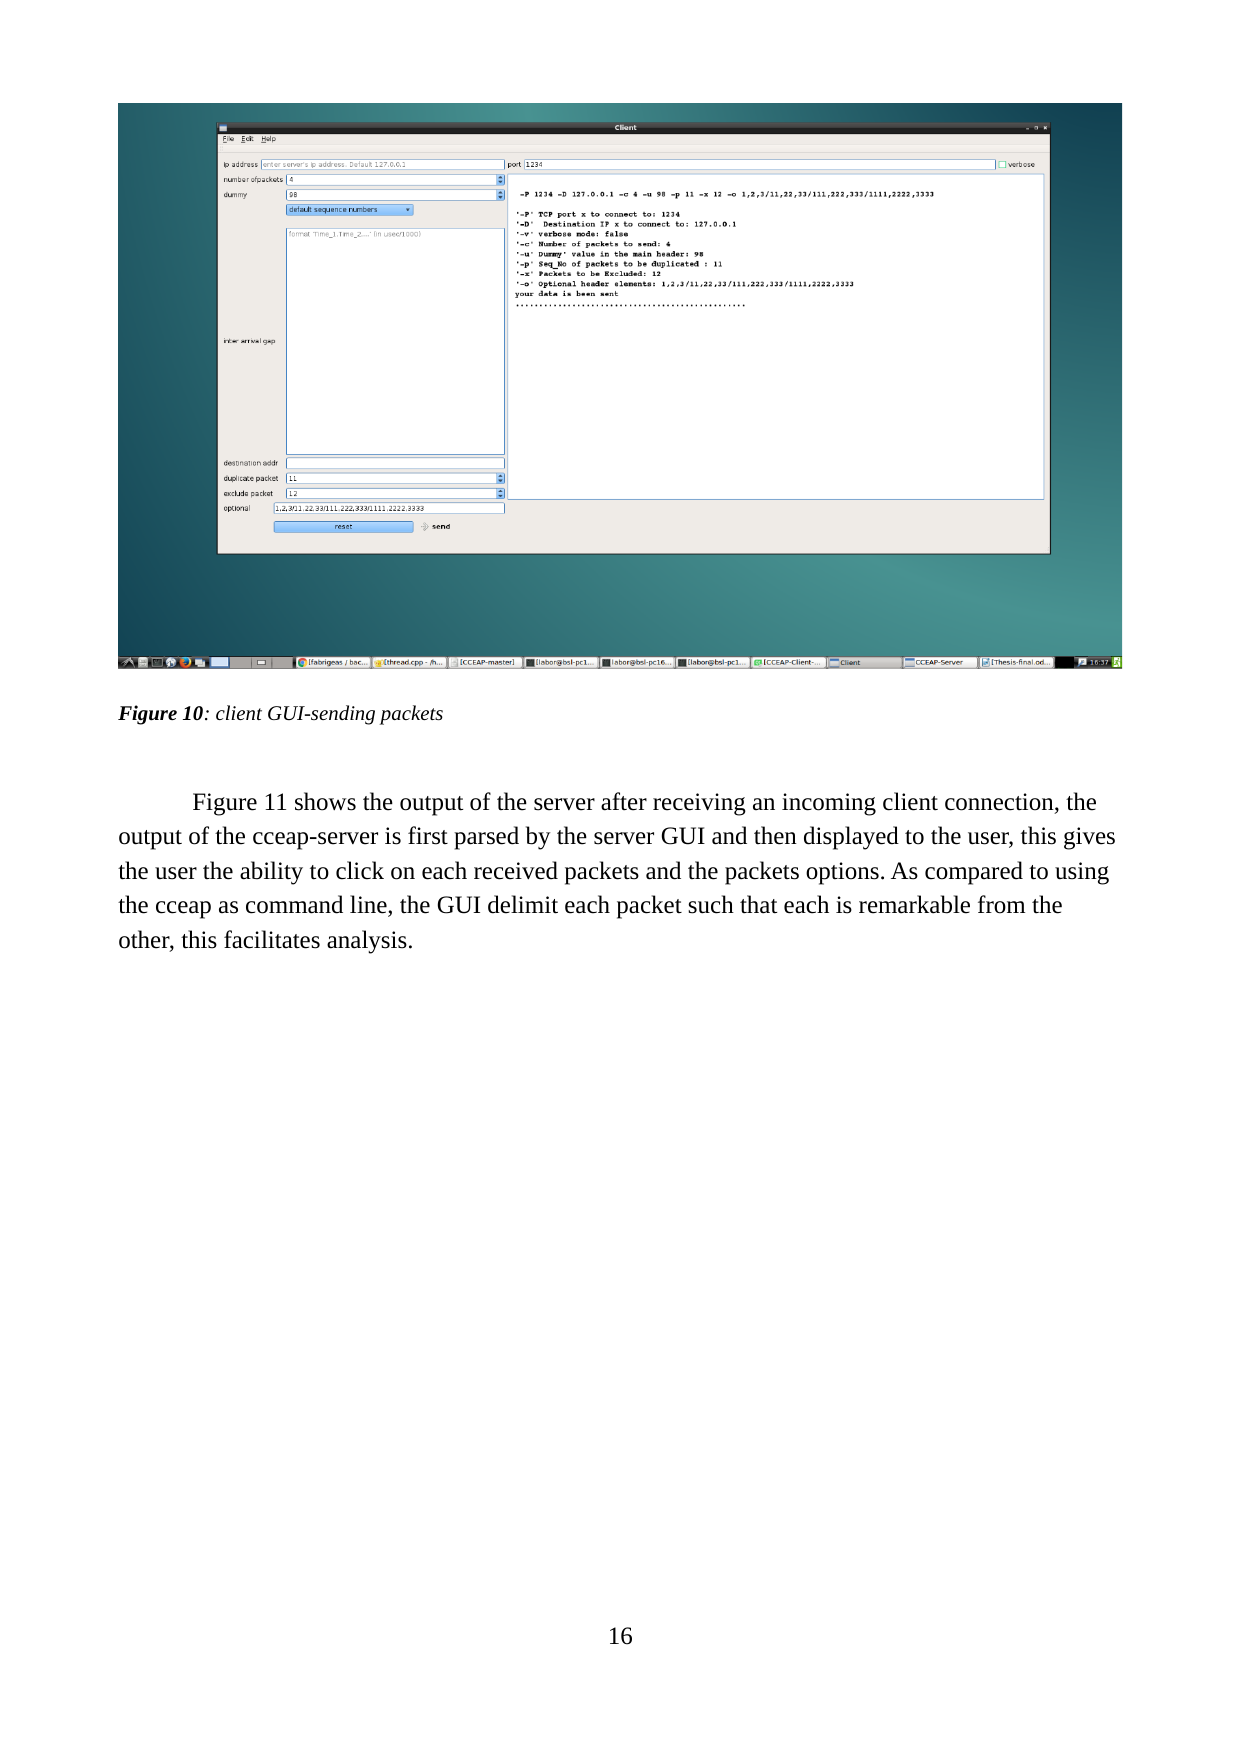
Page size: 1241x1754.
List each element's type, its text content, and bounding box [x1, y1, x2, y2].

text Figure 11 shows the output of the server after receiving an incoming client connection, the output of the cceap-server is first parsed by the server GUI and then displayed to the user, this gives the user the ability to click on each received packets and the packets options. As compared to using the cceap as command line, the GUI delimit each packet such that each is remarkable from the other, this facilitates analysis. [118, 787, 1122, 953]
text Figure 10: client GUI-sending packets [118, 701, 1122, 725]
